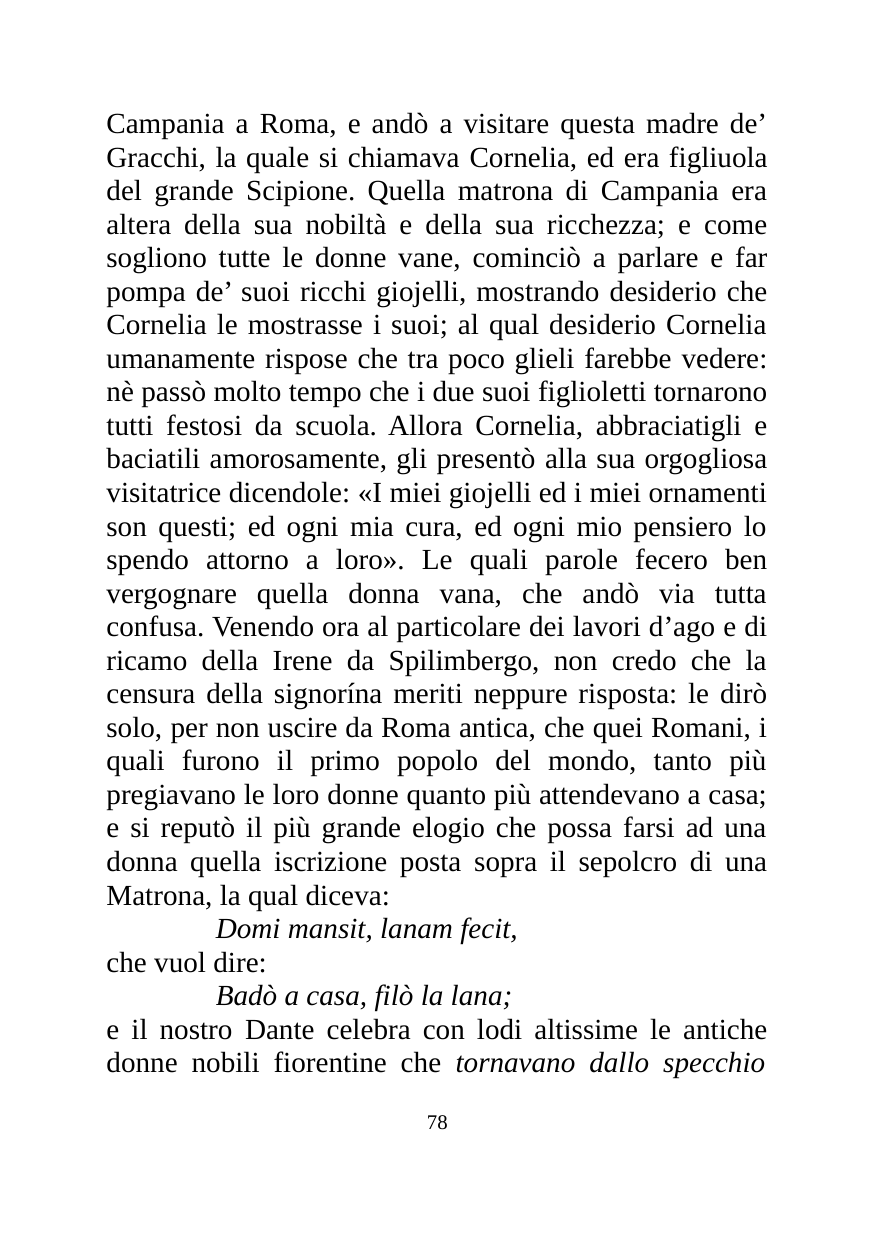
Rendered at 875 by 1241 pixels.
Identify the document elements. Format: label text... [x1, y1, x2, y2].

text che vuol dire: [106, 945, 768, 978]
text Domi mansit, lanam fecit, [180, 911, 768, 945]
text Campania a Roma, e andò a visitare questa madre de’ Gracchi, la quale si chiamava Cornelia, ed era figliuola del grande Scipione. Quella matrona di Campania era altera della sua nobiltà e della sua ricchezza; e come sogliono tutte le donne vane, cominciò a parlare e far pompa de’ suoi ricchi giojelli, mostrando desiderio che Cornelia le mostrasse i suoi; al qual desiderio Cornelia umanamente rispose che tra poco glieli farebbe vedere: nè passò molto tempo che i due suoi figlioletti tornarono tutti festosi da scuola. Allora Cornelia, abbraciatigli e baciatili amorosamente, gli presentò alla sua orgogliosa visitatrice dicendole: «I miei giojelli ed i miei ornamenti son questi; ed ogni mia cura, ed ogni mio pensiero lo spendo attorno a loro». Le quali parole fecero ben vergognare quella donna vana, che andò via tutta confusa. Venendo ora al particolare dei lavori dʼago e di ricamo della Irene da Spilimbergo, non credo che la censura della signorína meriti neppure risposta: le dirò solo, per non uscire da Roma antica, che quei Romani, i quali furono il primo popolo del mondo, tanto più pregiavano le loro donne quanto più attendevano a casa; e si reputò il più grande elogio che possa farsi ad una donna quella iscrizione posta sopra il sepolcro di una Matrona, la qual diceva: [106, 106, 768, 911]
text Badò a casa, filò la lana; [180, 978, 768, 1012]
text e il nostro Dante celebra con lodi altissime le antiche donne nobili fiorentine che tornavano dallo specchio [106, 1012, 768, 1079]
